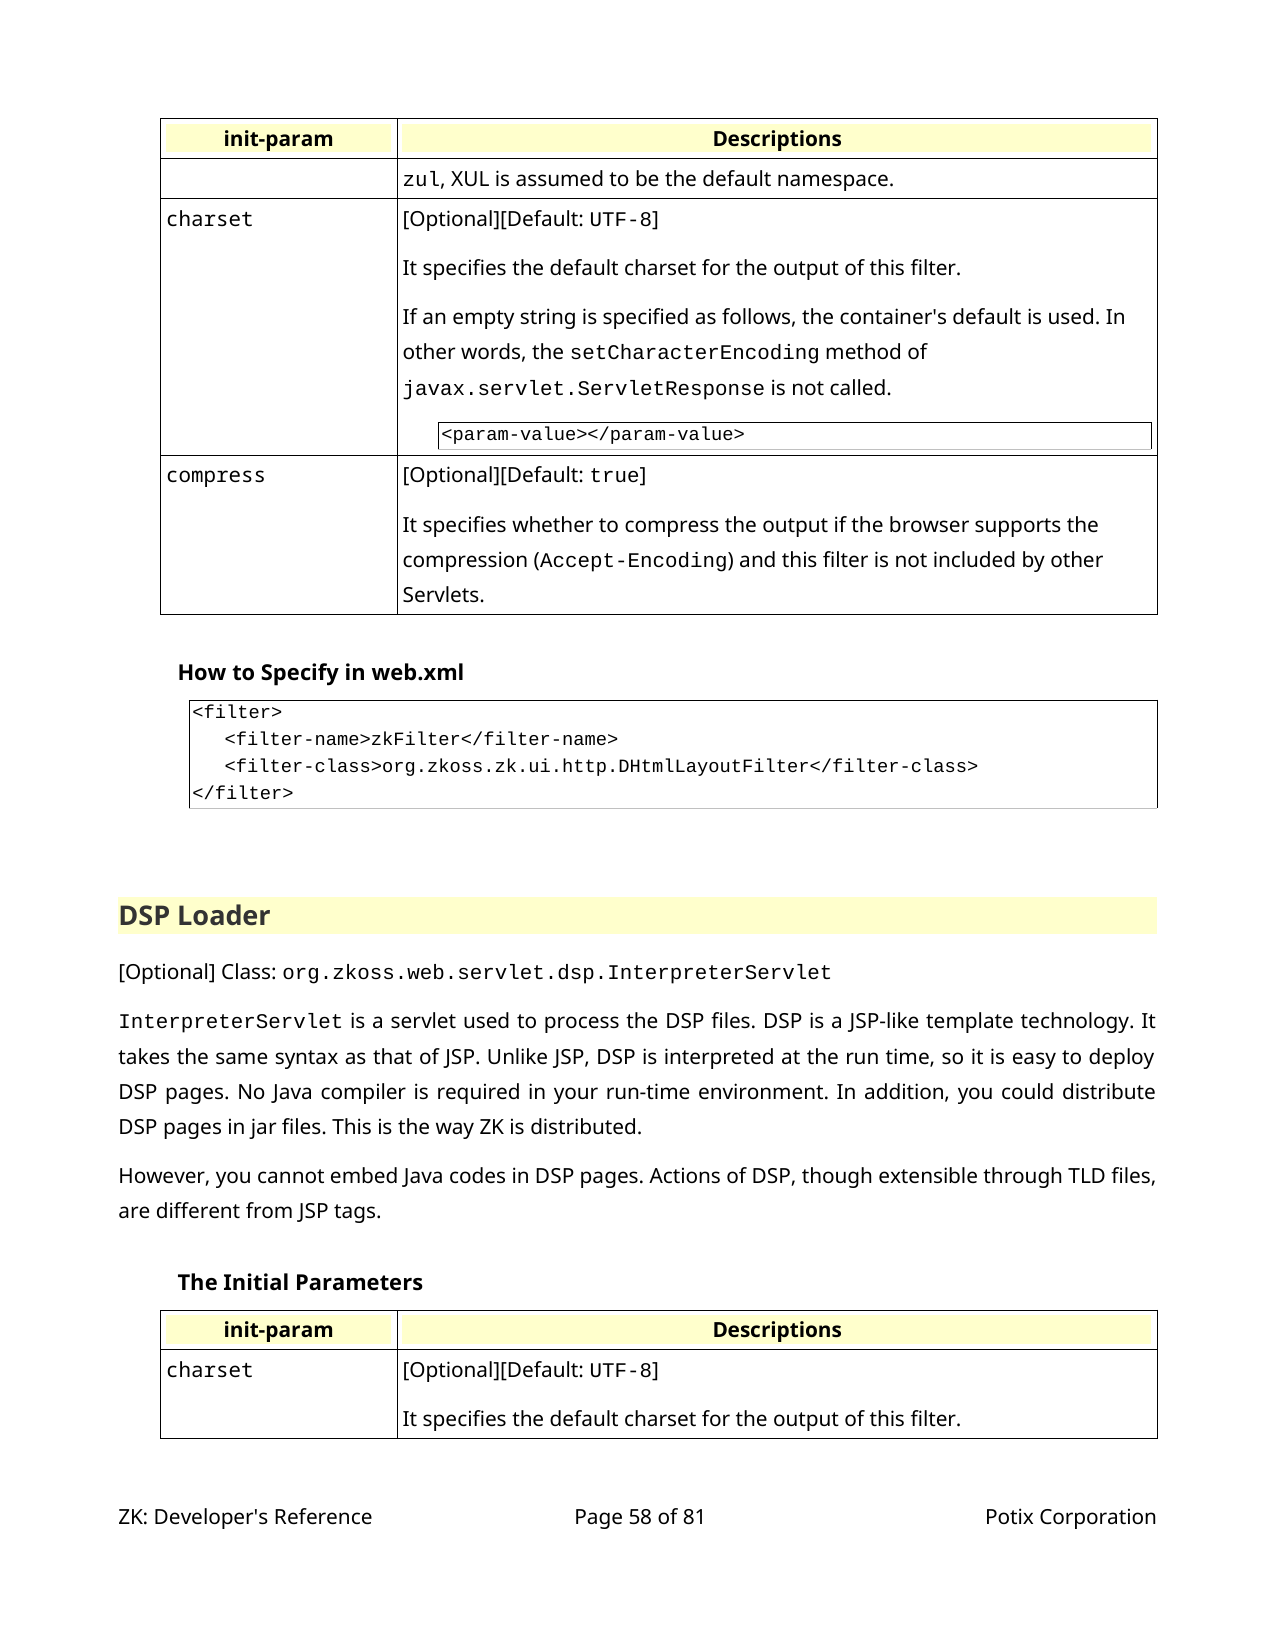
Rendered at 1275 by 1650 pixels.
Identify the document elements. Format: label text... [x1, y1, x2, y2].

text [Optional] Class: org.zkoss.web.servlet.dsp.InterpreterServlet [118, 957, 1157, 986]
text </filter> [190, 781, 1157, 808]
table_cell charset [161, 199, 397, 455]
subtitle DSP Loader [118, 897, 1157, 934]
table_cell zul, XUL is assumed to be the default namespace. [398, 159, 1157, 198]
table_header init-param [161, 1311, 397, 1349]
table_header Descriptions [398, 1311, 1157, 1349]
table_cell [161, 159, 397, 198]
subtitle The Initial Parameters [177, 1267, 1157, 1297]
text <filter-name>zkFilter</filter-name> [190, 727, 1157, 751]
table_cell charset [161, 1350, 397, 1438]
subtitle How to Specify in web.xml [177, 657, 1157, 687]
table_cell [Optional][Default: true] It specifies whether to compress the output if the browser supports the compression (Accept-Encoding) and this filter is not included by other Servlets. [398, 456, 1157, 614]
table_cell compress [161, 456, 397, 614]
table_cell [Optional][Default: UTF-8] It specifies the default charset for the output of this filter. If an empty string is specified as follows, the container's default is used. In other words, the setCharacterEncoding method of javax.servlet.ServletResponse is not called. <param-value></param-value> [398, 199, 1157, 455]
table_header init-param [161, 119, 397, 158]
text However, you cannot embed Java codes in DSP pages. Actions of DSP, though extensible through TLD files, are different from JSP tags. [118, 1161, 1157, 1225]
text <filter> [190, 701, 1157, 724]
table_header Descriptions [398, 119, 1157, 158]
text <filter-class>org.zkoss.zk.ui.http.DHtmlLayoutFilter</filter-class> [190, 754, 1157, 778]
table_cell [Optional][Default: UTF-8] It specifies the default charset for the output of this filter. [398, 1350, 1157, 1438]
text InterpreterServlet is a servlet used to process the DSP files. DSP is a JSP-like template technology. It takes the same syntax as that of JSP. Unlike JSP, DSP is interpreted at the run time, so it is easy to deploy DSP pages. No Java compiler is required in your run-time environment. In addition, you could distribute DSP pages in jar files. This is the way ZK is distributed. [118, 1006, 1157, 1141]
